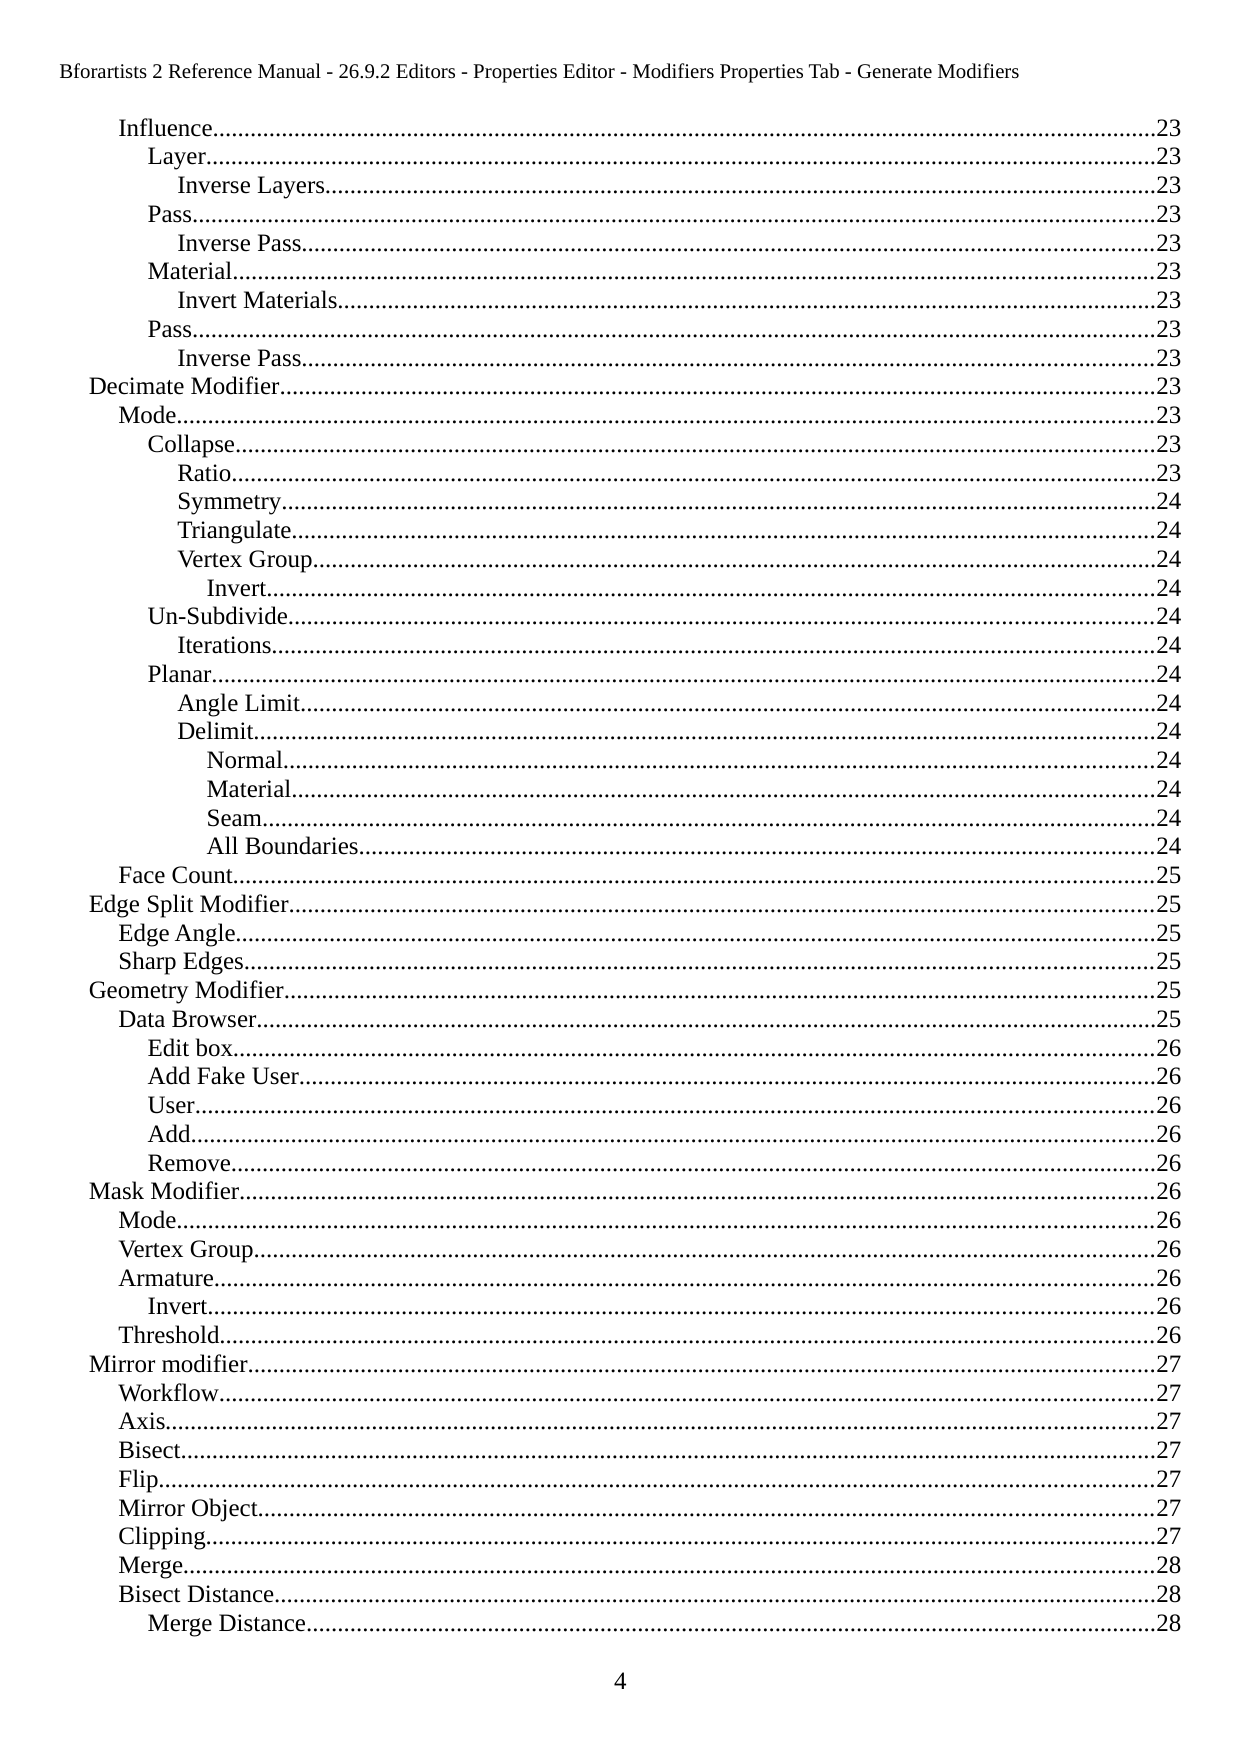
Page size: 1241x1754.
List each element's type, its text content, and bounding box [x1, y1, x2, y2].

text Workflow 27 [118, 1378, 1181, 1406]
text Triangulate 24 [177, 515, 1181, 544]
text Delimit 24 [177, 716, 1181, 745]
text Inverse Pass 23 [177, 228, 1181, 256]
text Clipping 27 [118, 1521, 1181, 1550]
text Mode 23 [118, 400, 1181, 429]
text Mode 26 [118, 1205, 1181, 1234]
text Ratio 23 [177, 458, 1181, 486]
text Normal 24 [206, 745, 1181, 774]
text Geometry Modifier 25 [88, 975, 1181, 1004]
text Vertex Group 26 [118, 1234, 1181, 1263]
text All Boundaries 24 [206, 831, 1181, 860]
text Layer 23 [147, 141, 1181, 170]
text Collapse 23 [147, 429, 1181, 458]
text Invert Materials 23 [177, 285, 1181, 314]
text Bisect Distance 28 [118, 1579, 1181, 1608]
text Pass 23 [147, 314, 1181, 343]
text Axis 27 [118, 1406, 1181, 1435]
text Add 26 [147, 1119, 1181, 1148]
text Material 24 [206, 774, 1181, 803]
text Iterations 24 [177, 630, 1181, 659]
text Bisect 27 [118, 1435, 1181, 1464]
text Mirror modifier 27 [88, 1349, 1181, 1378]
text Seam 24 [206, 803, 1181, 831]
text Add Fake User 26 [147, 1061, 1181, 1090]
text User 26 [147, 1090, 1181, 1119]
text Mask Modifier 26 [88, 1176, 1181, 1205]
text Edge Angle 25 [118, 918, 1181, 946]
text Invert 24 [206, 573, 1181, 601]
text Decimate Modifier 23 [88, 371, 1181, 400]
text Merge 28 [118, 1550, 1181, 1579]
text Sharp Edges 25 [118, 946, 1181, 975]
text Merge Distance 28 [147, 1608, 1181, 1636]
text Influence 23 [118, 113, 1181, 141]
text Mirror Object 27 [118, 1493, 1181, 1521]
text Edit box 26 [147, 1033, 1181, 1061]
text Symmetry 24 [177, 486, 1181, 515]
text Threshold 26 [118, 1320, 1181, 1349]
text Un-Subdivide 24 [147, 601, 1181, 630]
text Material 23 [147, 256, 1181, 285]
text Angle Limit 24 [177, 688, 1181, 716]
text Invert 26 [147, 1291, 1181, 1320]
text Edge Split Modifier 25 [88, 889, 1181, 918]
text Planar 24 [147, 659, 1181, 688]
text Inverse Layers 23 [177, 170, 1181, 199]
text Face Count 25 [118, 860, 1181, 889]
text Inverse Pass 23 [177, 343, 1181, 371]
text Data Browser 25 [118, 1004, 1181, 1033]
text Flip 27 [118, 1464, 1181, 1493]
text Armature 26 [118, 1263, 1181, 1291]
text Remove 26 [147, 1148, 1181, 1176]
text Pass 23 [147, 199, 1181, 228]
text Vertex Group 24 [177, 544, 1181, 573]
